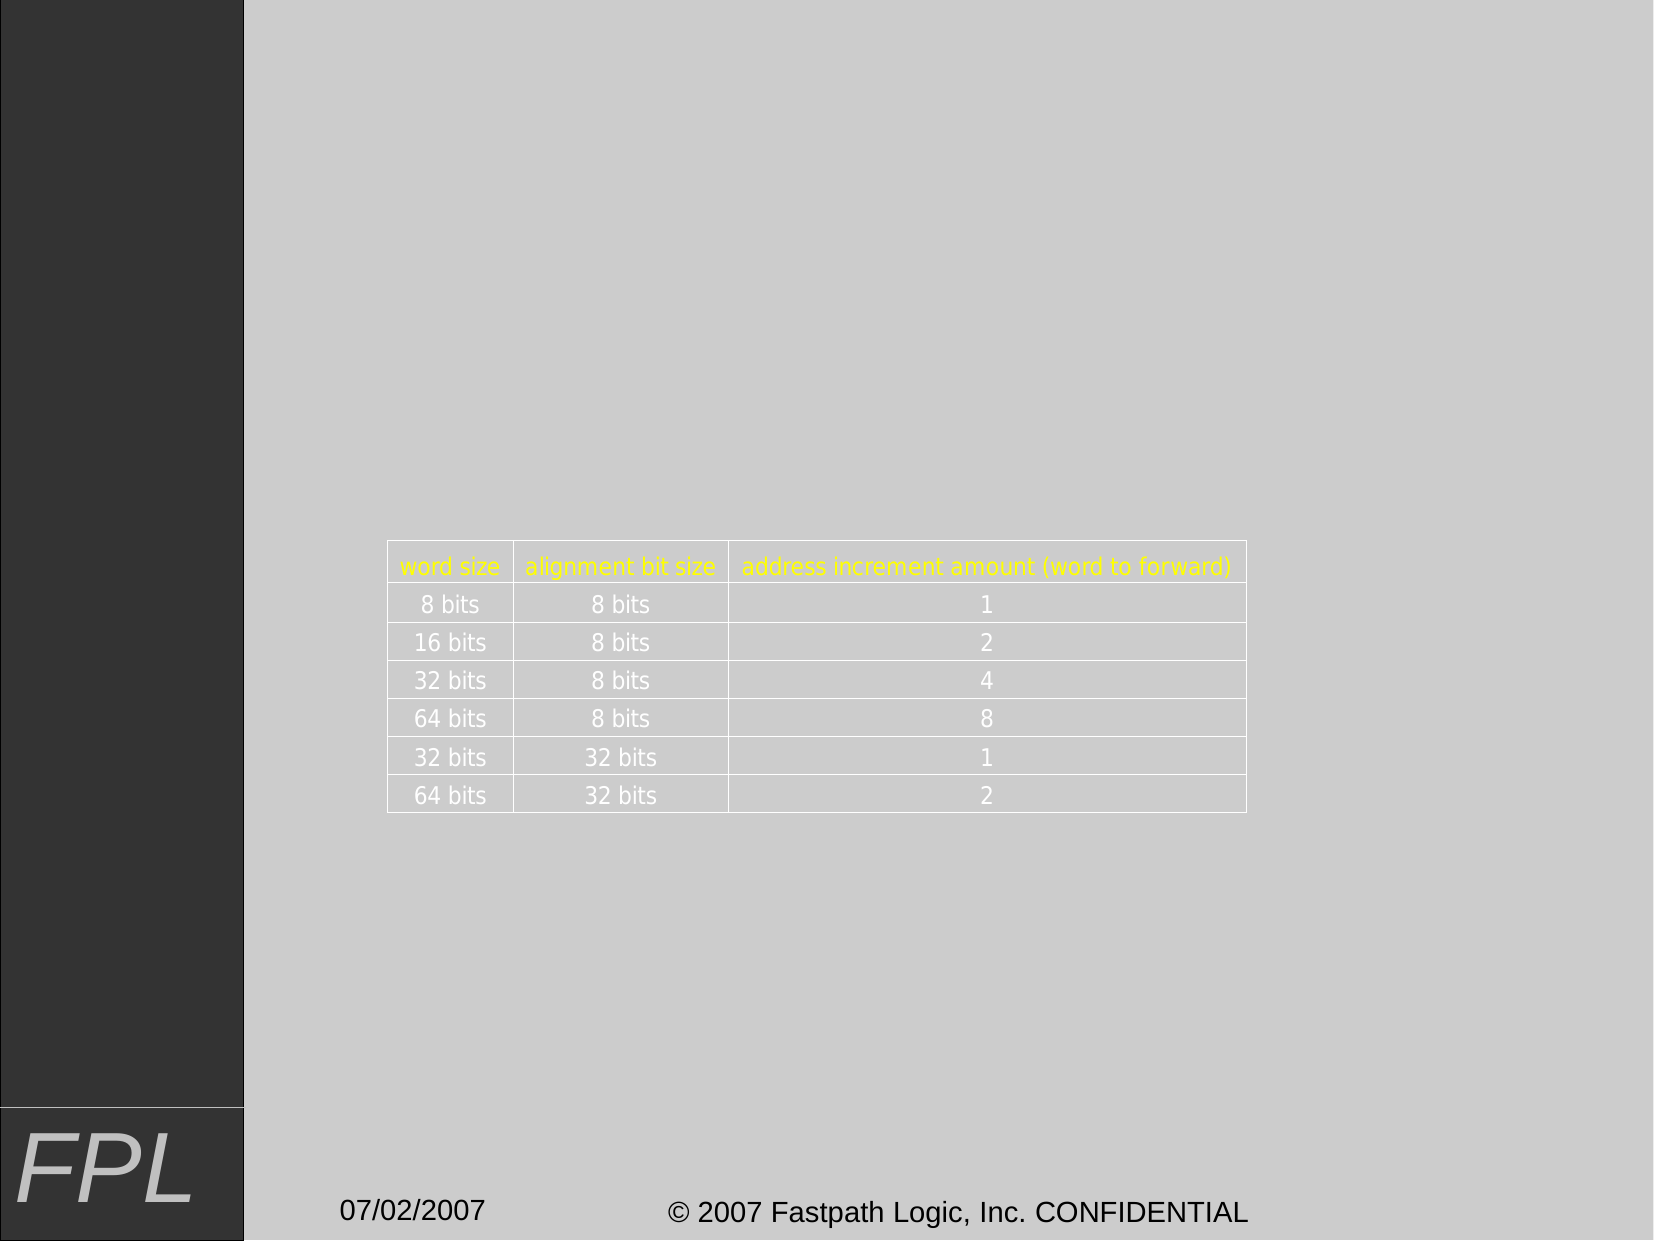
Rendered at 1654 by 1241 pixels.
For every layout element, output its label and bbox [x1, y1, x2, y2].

chart [385, 538, 1423, 840]
